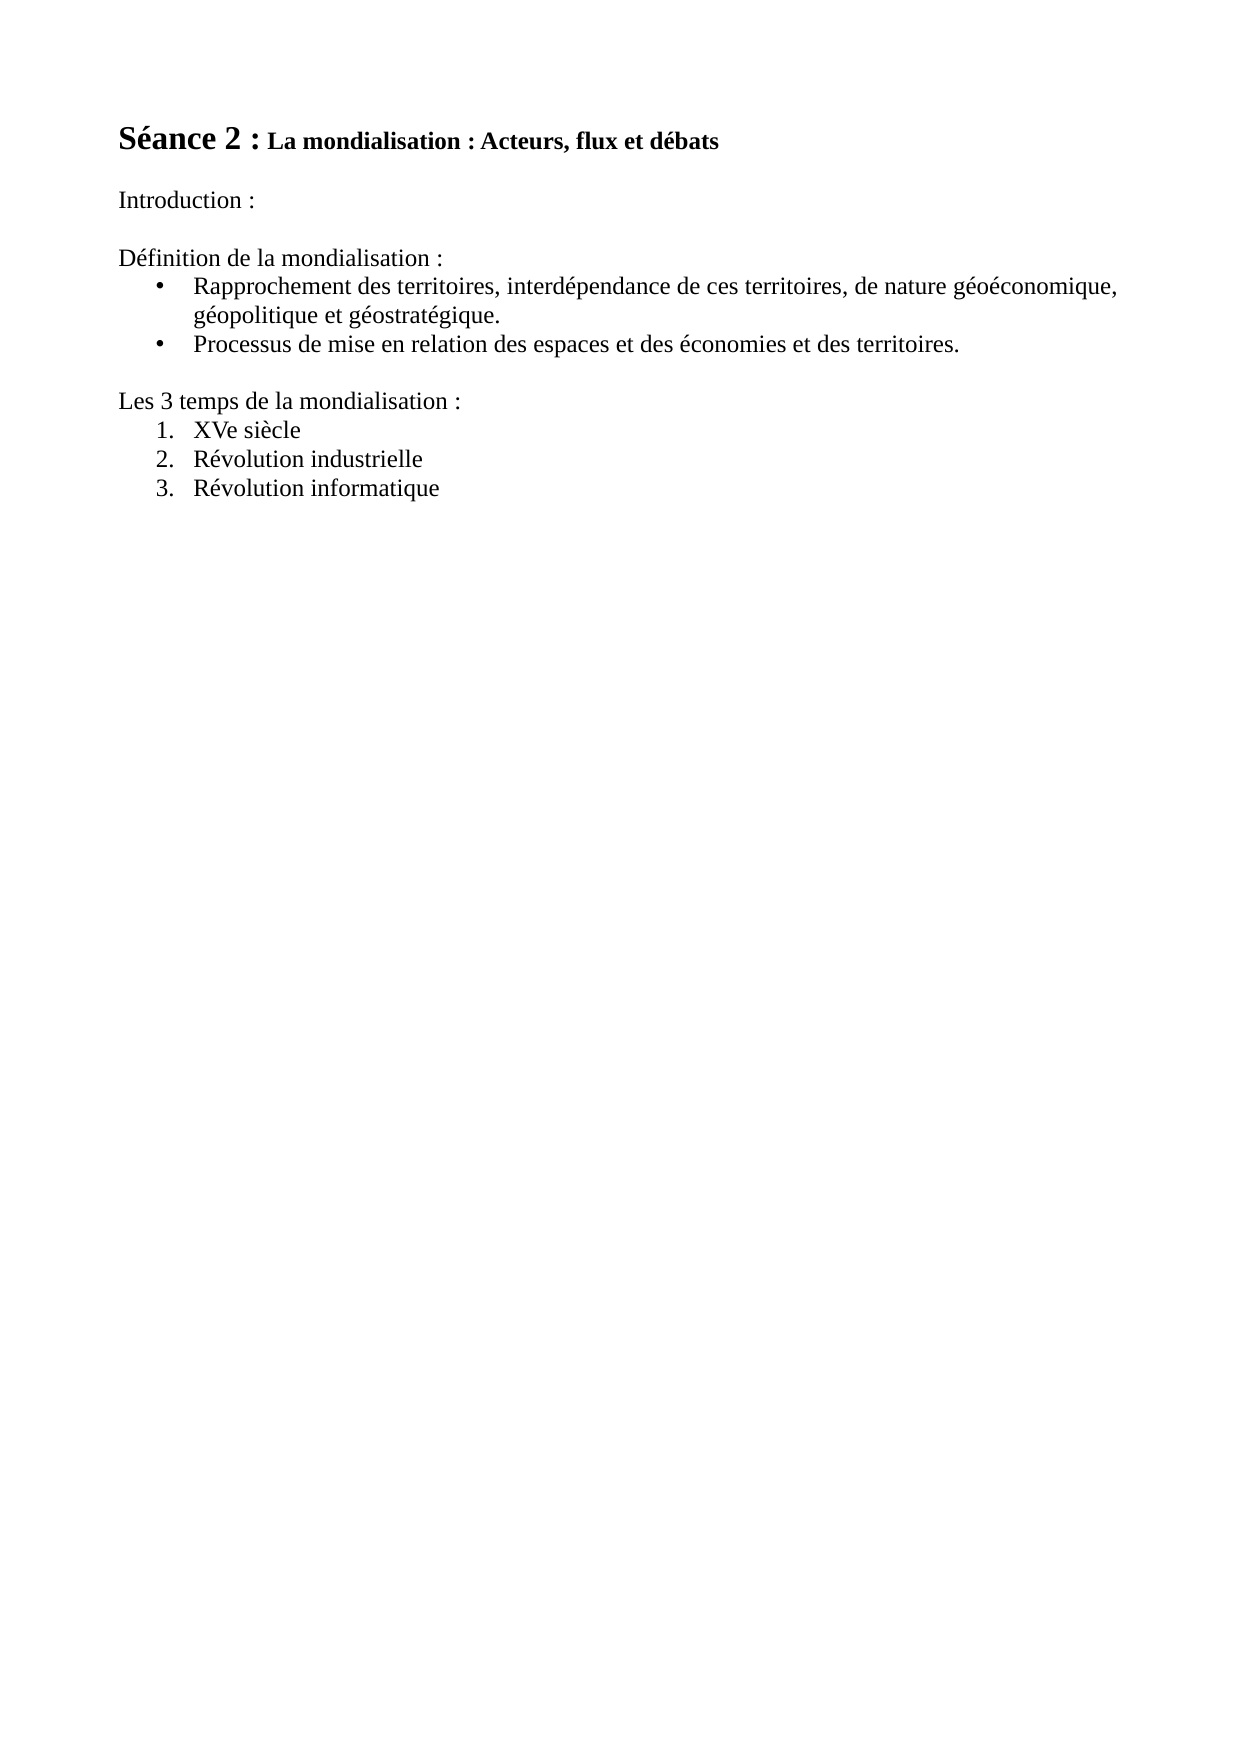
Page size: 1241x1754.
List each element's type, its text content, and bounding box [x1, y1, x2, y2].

list Révolution industrielle [156, 444, 1122, 473]
list Rapprochement des territoires, interdépendance de ces territoires, de nature géoéconomique, géopolitique et géostratégique. [156, 271, 1122, 329]
list XVe siècle [156, 415, 1122, 444]
text Introduction : [118, 185, 1122, 214]
text Séance 2 : La mondialisation : Acteurs, flux et débats [118, 118, 1122, 156]
text Définition de la mondialisation : [118, 243, 1122, 271]
text Les 3 temps de la mondialisation : [118, 386, 1122, 415]
list Révolution informatique [156, 473, 1122, 501]
list Processus de mise en relation des espaces et des économies et des territoires. [156, 329, 1122, 358]
